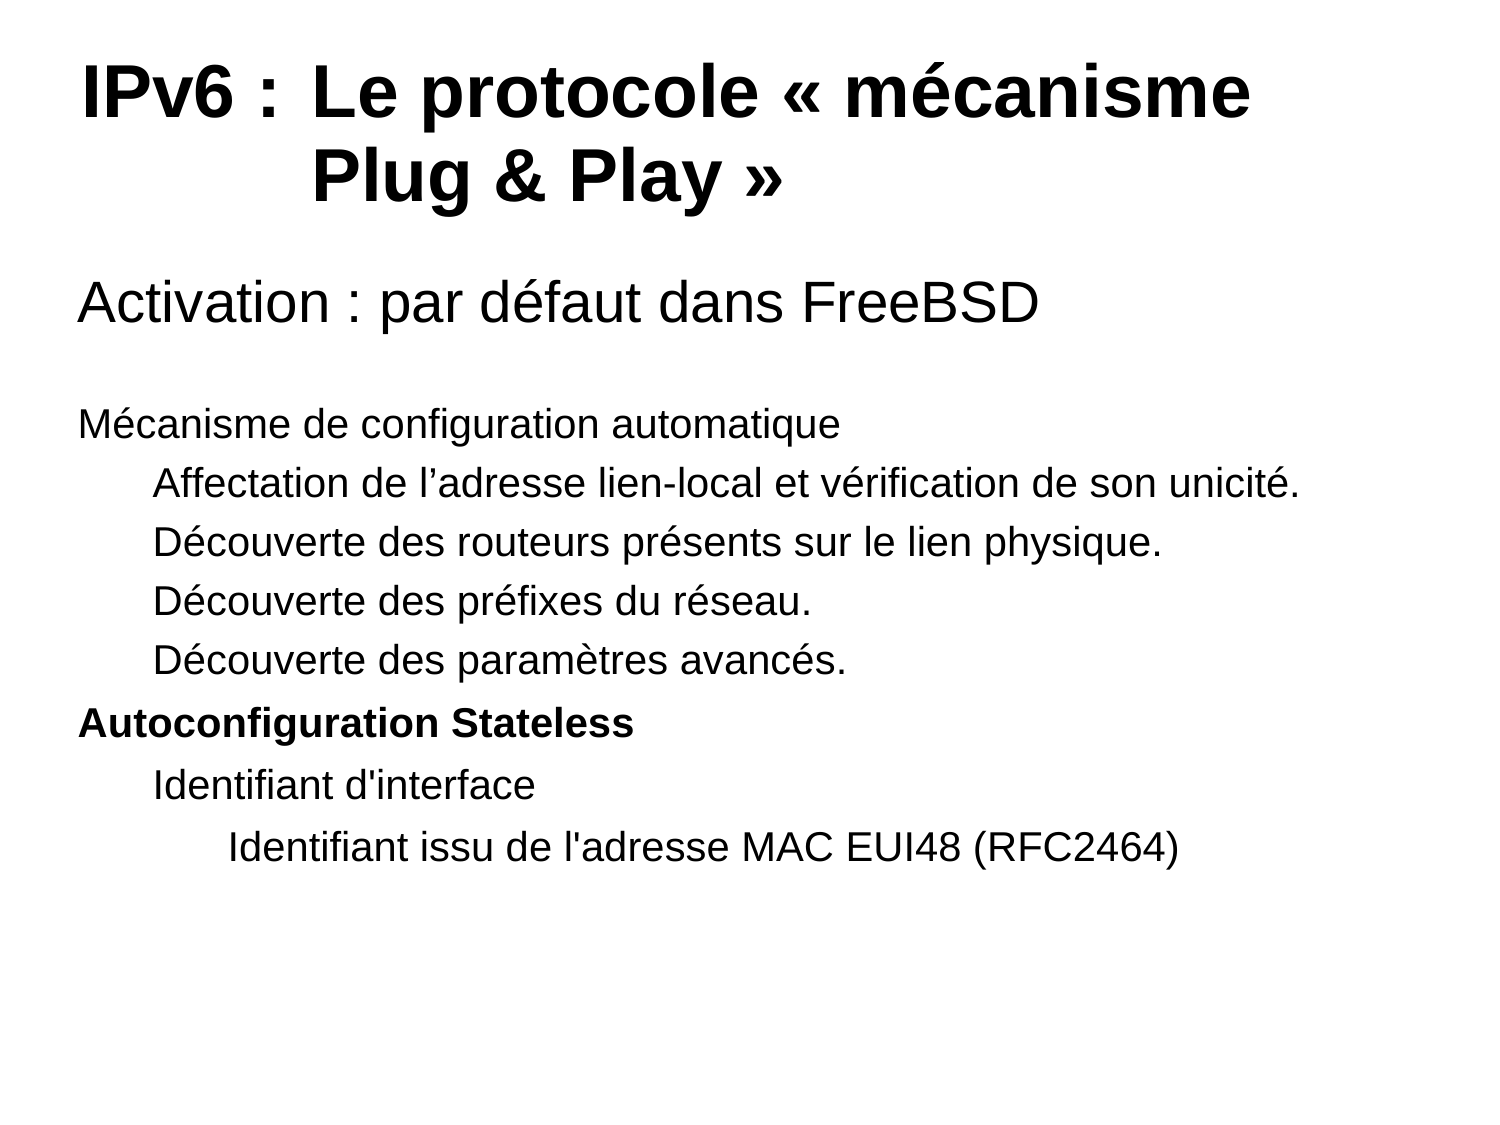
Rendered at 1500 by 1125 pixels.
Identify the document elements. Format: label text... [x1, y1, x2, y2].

title IPv6 : Le protocole « mécanisme Plug & Play » [66, 29, 1425, 225]
list Activation : par défaut dans FreeBSD Mécanisme de configuration automatique Affectation de l’adresse lien-local et vérification de son unicité. Découverte des routeurs présents sur le lien physique. Découverte des préfixes du réseau. Découverte des paramètres avancés. Autoconfiguration Stateless Identifiant d'interface Identifiant issu de l'adresse MAC EUI48 (RFC2464)‏ [62, 261, 1405, 977]
